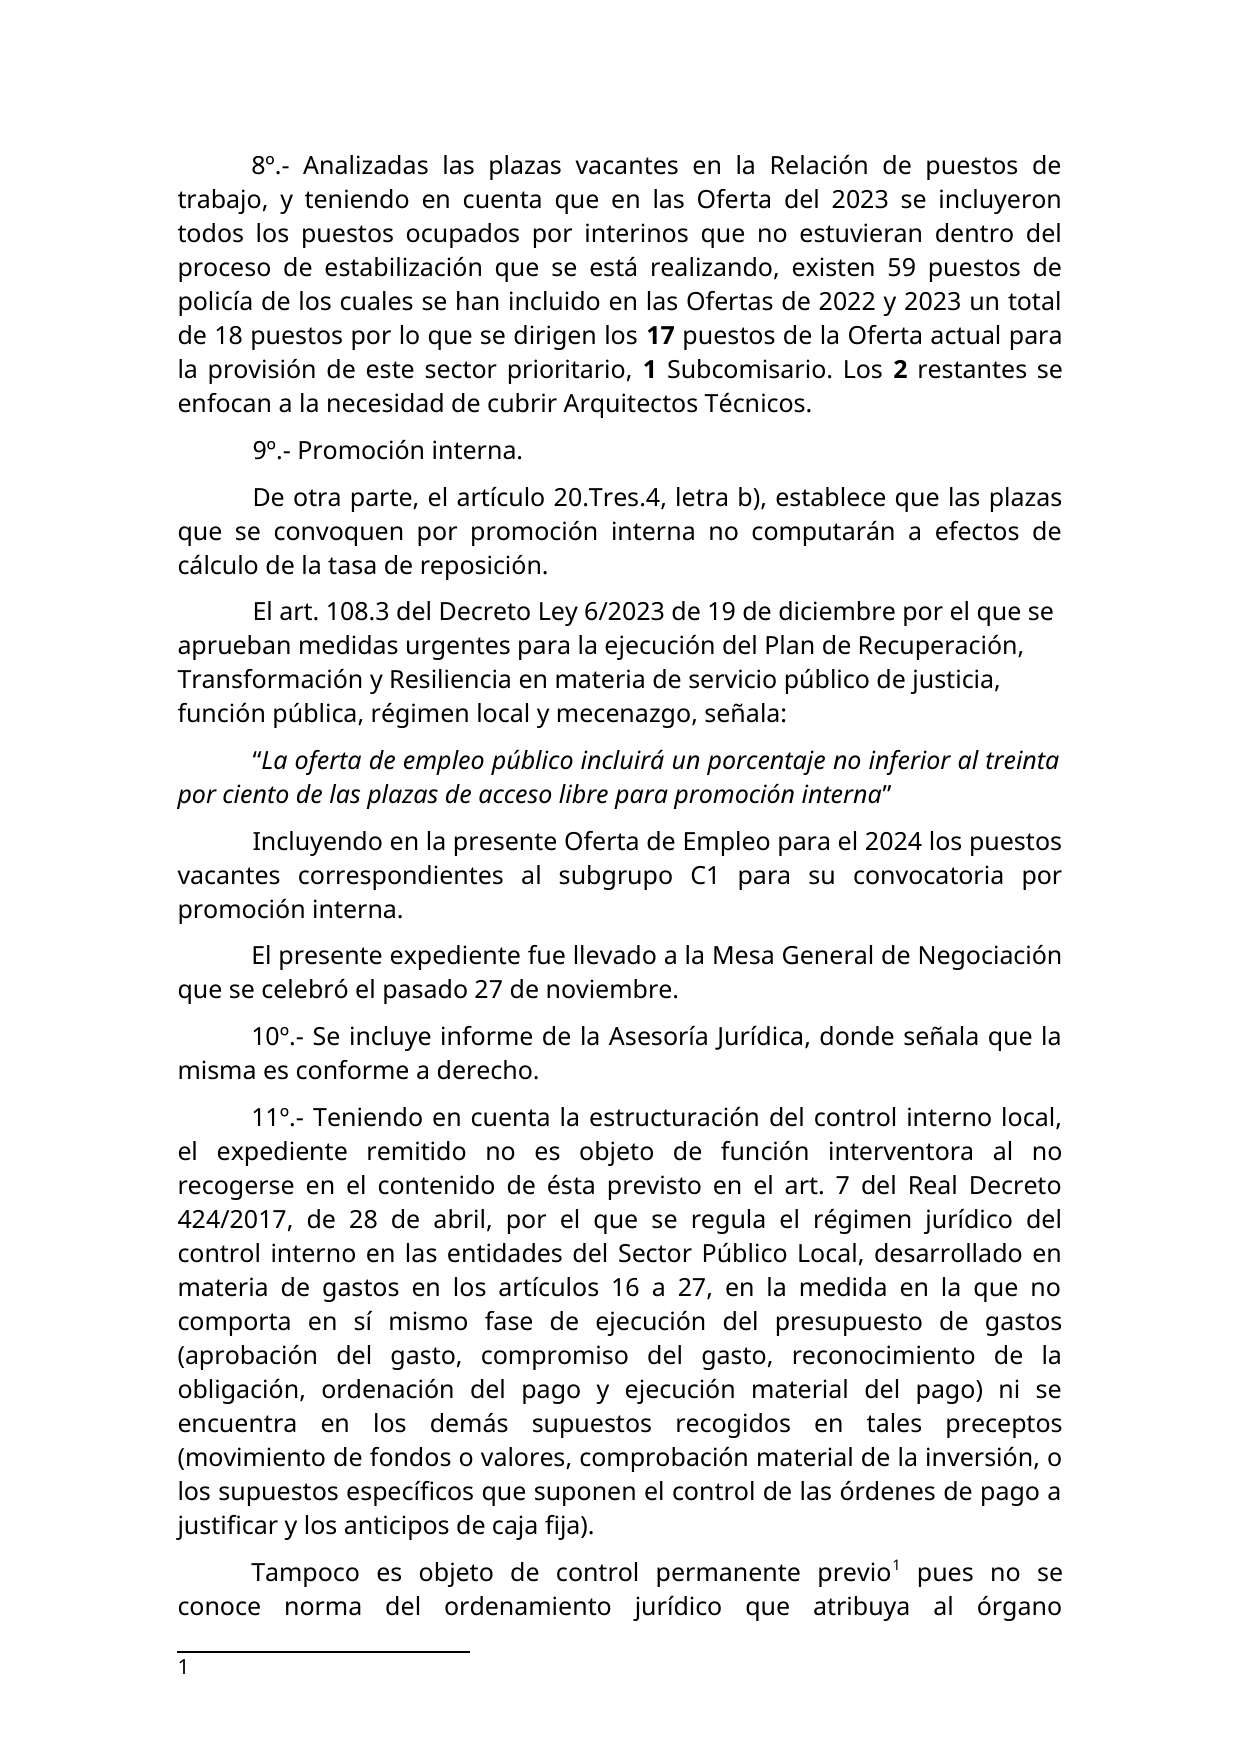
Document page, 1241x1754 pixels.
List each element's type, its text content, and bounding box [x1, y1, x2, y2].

text “La oferta de empleo público incluirá un porcentaje no inferior al treinta por ciento de las plazas de acceso libre para promoción interna” [177, 743, 1063, 811]
text El art. 108.3 del Decreto Ley 6/2023 de 19 de diciembre por el que se aprueban medidas urgentes para la ejecución del Plan de Recuperación, Transformación y Resiliencia en materia de servicio público de justicia, función pública, régimen local y mecenazgo, señala: [177, 594, 1063, 730]
text 8º.- Analizadas las plazas vacantes en la Relación de puestos de trabajo, y teniendo en cuenta que en las Oferta del 2023 se incluyeron todos los puestos ocupados por interinos que no estuvieran dentro del proceso de estabilización que se está realizando, existen 59 puestos de policía de los cuales se han incluido en las Ofertas de 2022 y 2023 un total de 18 puestos por lo que se dirigen los 17 puestos de la Oferta actual para la provisión de este sector prioritario, 1 Subcomisario. Los 2 restantes se enfocan a la necesidad de cubrir Arquitectos Técnicos. [177, 148, 1063, 420]
text 11º.- Teniendo en cuenta la estructuración del control interno local, el expediente remitido no es objeto de función interventora al no recogerse en el contenido de ésta previsto en el art. 7 del Real Decreto 424/2017, de 28 de abril, por el que se regula el régimen jurídico del control interno en las entidades del Sector Público Local, desarrollado en materia de gastos en los artículos 16 a 27, en la medida en la que no comporta en sí mismo fase de ejecución del presupuesto de gastos (aprobación del gasto, compromiso del gasto, reconocimiento de la obligación, ordenación del pago y ejecución material del pago) ni se encuentra en los demás supuestos recogidos en tales preceptos (movimiento de fondos o valores, comprobación material de la inversión, o los supuestos específicos que suponen el control de las órdenes de pago a justificar y los anticipos de caja fija). [177, 1099, 1063, 1542]
text El presente expediente fue llevado a la Mesa General de Negociación que se celebró el pasado 27 de noviembre. [177, 938, 1063, 1006]
text Incluyendo en la presente Oferta de Empleo para el 2024 los puestos vacantes correspondientes al subgrupo C1 para su convocatoria por promoción interna. [177, 823, 1063, 925]
text Tampoco es objeto de control permanente previo pues no se conoce norma del ordenamiento jurídico que atribuya al órgano [177, 1554, 1063, 1623]
text 10º.- Se incluye informe de la Asesoría Jurídica, donde señala que la misma es conforme a derecho. [177, 1018, 1063, 1087]
text 9º.- Promoción interna. [177, 433, 1063, 467]
text De otra parte, el artículo 20.Tres.4, letra b), establece que las plazas que se convoquen por promoción interna no computarán a efectos de cálculo de la tasa de reposición. [177, 479, 1063, 581]
